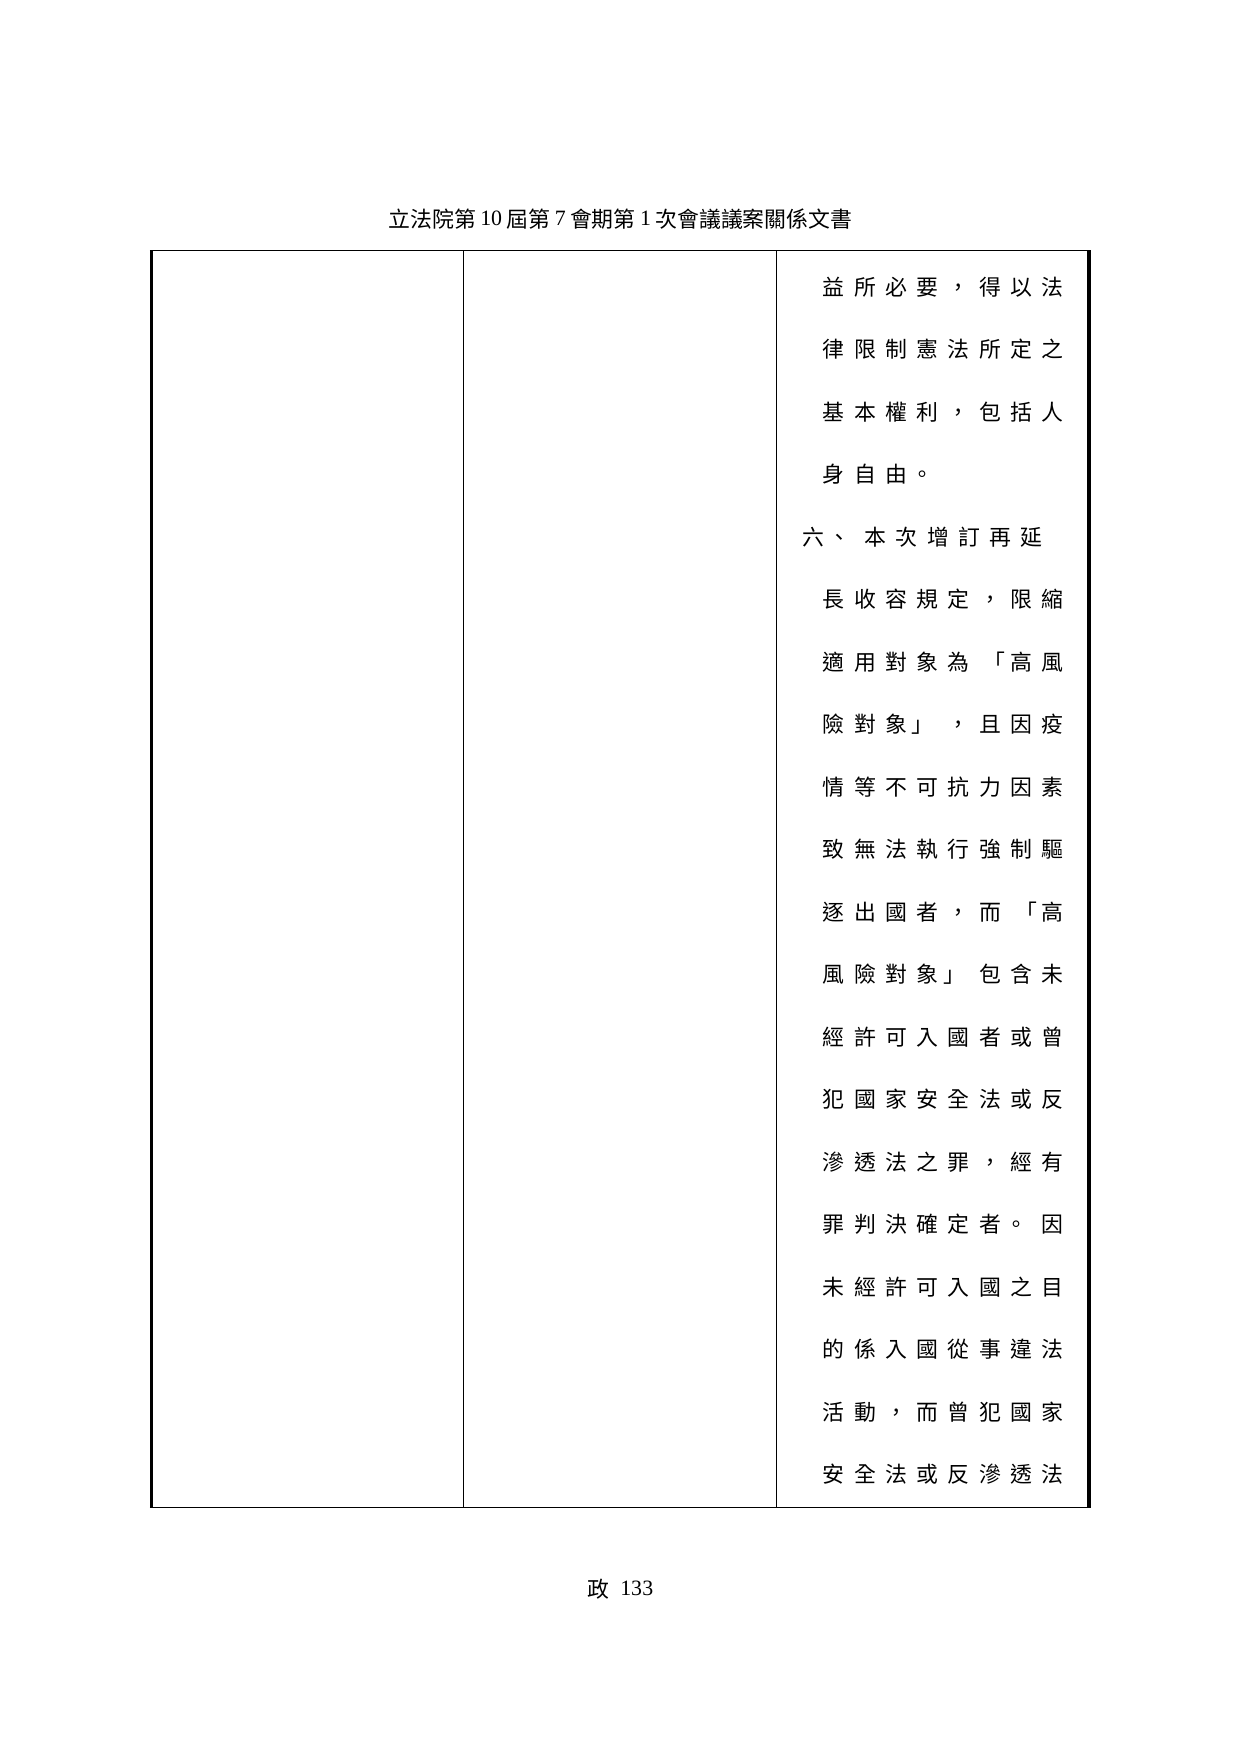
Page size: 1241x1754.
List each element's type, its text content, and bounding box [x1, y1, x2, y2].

table_cell 益所必要，得以法律限制憲法所定之基本權利，包括人身自由。 六、本次增訂再延長收容規定，限縮適用對象為「高風險對象」，且因疫情等不可抗力因素致無法執行強制驅逐出國者，而「高風險對象」包含未經許可入國者或曾犯國家安全法或反滲透法之罪，經有罪判決確定者。因未經許可入國之目的係入國從事違法活動，而曾犯國家安全法或反滲透法 [777, 251, 1087, 1507]
table_cell [464, 251, 776, 1507]
table_cell [153, 251, 463, 1507]
